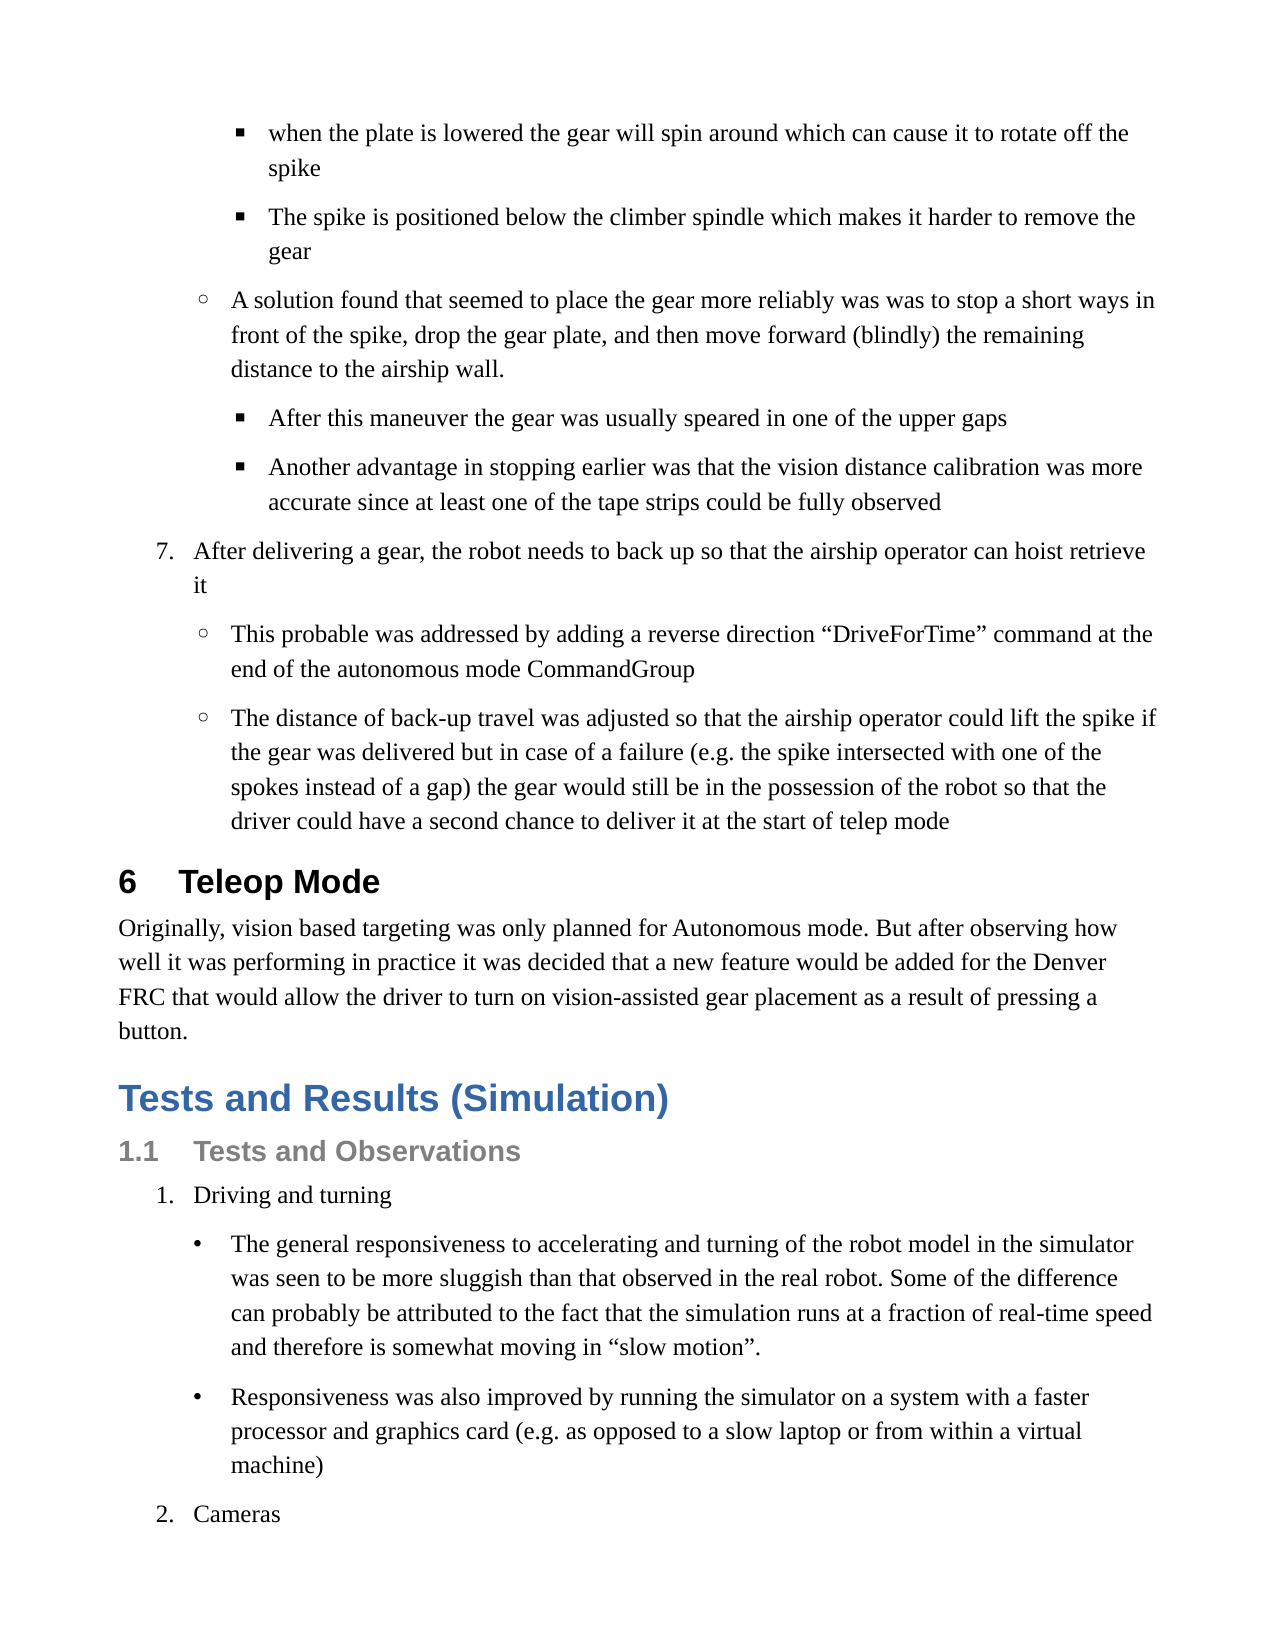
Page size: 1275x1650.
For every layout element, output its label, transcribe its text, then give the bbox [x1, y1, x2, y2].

list The distance of back-up travel was adjusted so that the airship operator could lift the spike if the gear was delivered but in case of a failure (e.g. the spike intersected with one of the spokes instead of a gap) the gear would still be in the possession of the robot so that the driver could have a second chance to deliver it at the start of telep mode [193, 703, 1157, 835]
list Another advantage in stopping earlier was that the vision distance calibration was more accurate since at least one of the tape strips could be fully observed [231, 452, 1157, 516]
list when the plate is lowered the gear will spin around which can cause it to rotate off the spike [231, 118, 1157, 181]
list The spike is positioned below the climber spindle which makes it harder to remove the gear [231, 202, 1157, 265]
list Cameras [156, 1499, 1157, 1528]
list This probable was addressed by adding a reverse direction “DriveForTime” command at the end of the autonomous mode CommandGroup [193, 619, 1157, 683]
subtitle Teleop Mode [118, 862, 1157, 900]
list The general responsiveness to accelerating and turning of the robot model in the simulator was seen to be more sluggish than that observed in the real robot. Some of the difference can probably be attributed to the fact that the simulation runs at a fraction of real-time speed and therefore is somewhat moving in “slow motion”. [193, 1229, 1157, 1361]
list Driving and turning [156, 1180, 1157, 1209]
subtitle Tests and Results (Simulation) [118, 1076, 1157, 1119]
subtitle Tests and Observations [118, 1134, 1157, 1167]
text Originally, vision based targeting was only planned for Autonomous mode. But after observing how well it was performing in practice it was decided that a new feature would be added for the Denver FRC that would allow the driver to turn on vision-assisted gear placement as a result of pressing a button. [118, 913, 1157, 1045]
list Responsiveness was also improved by running the simulator on a system with a faster processor and graphics card (e.g. as opposed to a slow laptop or from within a virtual machine) [193, 1382, 1157, 1479]
list After delivering a gear, the robot needs to back up so that the airship operator can hoist retrieve it [156, 536, 1157, 599]
list After this maneuver the gear was usually speared in one of the upper gaps [231, 403, 1157, 432]
list A solution found that seemed to place the gear more reliably was was to stop a short ways in front of the spike, drop the gear plate, and then move forward (blindly) the remaining distance to the airship wall. [193, 285, 1157, 383]
